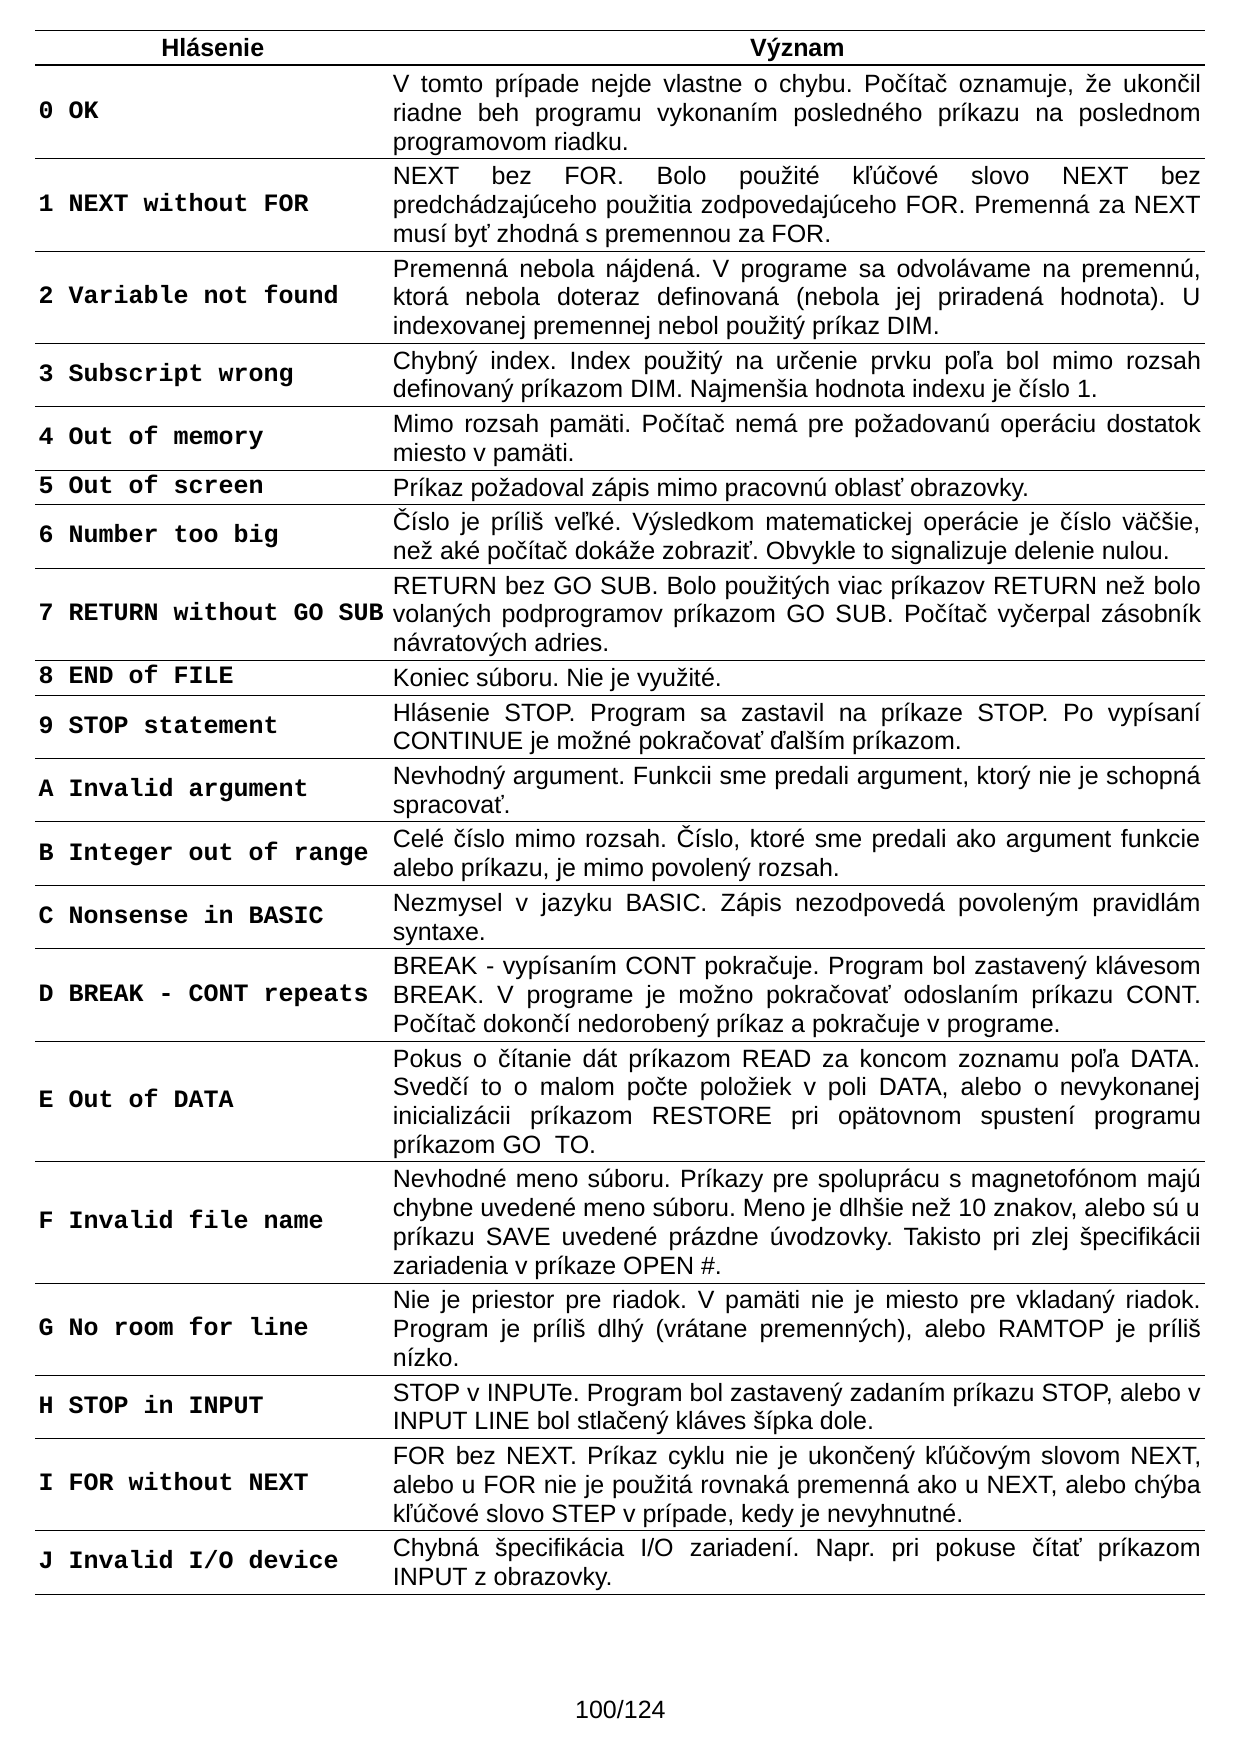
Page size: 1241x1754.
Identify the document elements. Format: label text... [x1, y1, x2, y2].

table_cell D BREAK - CONT repeats [35, 949, 390, 1041]
table_cell 6 Number too big [35, 505, 390, 568]
table_cell 4 Out of memory [35, 407, 390, 469]
table_cell 3 Subscript wrong [35, 344, 390, 406]
table_cell FOR bez NEXT. Príkaz cyklu nie je ukončený kľúčovým slovom NEXT, alebo u FOR nie je použitá rovnaká premenná ako u NEXT, alebo chýba kľúčové slovo STEP v prípade, kedy je nevyhnutné. [390, 1439, 1205, 1530]
table_cell Premenná nebola nájdená. V programe sa odvolávame na premennú, ktorá nebola doteraz definovaná (nebola jej priradená hodnota). U indexovanej premennej nebol použitý príkaz DIM. [390, 252, 1205, 343]
table_cell 7 RETURN without GO SUB [35, 569, 390, 660]
table_cell STOP v INPUTe. Program bol zastavený zadaním príkazu STOP, alebo v INPUT LINE bol stlačený kláves šípka dole. [390, 1376, 1205, 1438]
table_cell 9 STOP statement [35, 696, 390, 758]
table_cell RETURN bez GO SUB. Bolo použitých viac príkazov RETURN než bolo volaných podprogramov príkazom GO SUB. Počítač vyčerpal zásobník návratových adries. [390, 569, 1205, 660]
table_cell G No room for line [35, 1284, 390, 1374]
table_cell F Invalid file name [35, 1162, 390, 1282]
table_cell Pokus o čítanie dát príkazom READ za koncom zoznamu poľa DATA. Svedčí to o malom počte položiek v poli DATA, alebo o nevykonanej inicializácii príkazom RESTORE pri opätovnom spustení programu príkazom GO TO. [390, 1042, 1205, 1161]
table_cell V tomto prípade nejde vlastne o chybu. Počítač oznamuje, že ukončil riadne beh programu vykonaním posledného príkazu na poslednom programovom riadku. [390, 66, 1205, 158]
table_cell Nezmysel v jazyku BASIC. Zápis nezodpovedá povoleným pravidlám syntaxe. [390, 886, 1205, 948]
table_cell A Invalid argument [35, 759, 390, 821]
table_cell H STOP in INPUT [35, 1376, 390, 1438]
table_cell E Out of DATA [35, 1042, 390, 1161]
table_header Hlásenie [35, 31, 390, 64]
table_cell Mimo rozsah pamäti. Počítač nemá pre požadovanú operáciu dostatok miesto v pamäti. [390, 407, 1205, 469]
table_cell Koniec súboru. Nie je využité. [390, 661, 1205, 694]
table_cell NEXT bez FOR. Bolo použité kľúčové slovo NEXT bez predchádzajúceho použitia zodpovedajúceho FOR. Premenná za NEXT musí byť zhodná s premennou za FOR. [390, 159, 1205, 251]
table_cell J Invalid I/O device [35, 1531, 390, 1594]
table_cell Hlásenie STOP. Program sa zastavil na príkaze STOP. Po vypísaní CONTINUE je možné pokračovať ďalším príkazom. [390, 696, 1205, 758]
table_cell C Nonsense in BASIC [35, 886, 390, 948]
table_cell Chybný index. Index použitý na určenie prvku poľa bol mimo rozsah definovaný príkazom DIM. Najmenšia hodnota indexu je číslo 1. [390, 344, 1205, 406]
table_cell BREAK - vypísaním CONT pokračuje. Program bol zastavený klávesom BREAK. V programe je možno pokračovať odoslaním príkazu CONT. Počítač dokončí nedorobený príkaz a pokračuje v programe. [390, 949, 1205, 1041]
table_cell 2 Variable not found [35, 252, 390, 343]
table_cell 5 Out of screen [35, 471, 390, 504]
table_cell Nevhodné meno súboru. Príkazy pre spoluprácu s magnetofónom majú chybne uvedené meno súboru. Meno je dlhšie než 10 znakov, alebo sú u príkazu SAVE uvedené prázdne úvodzovky. Takisto pri zlej špecifikácii zariadenia v príkaze OPEN #. [390, 1162, 1205, 1282]
table_cell Nevhodný argument. Funkcii sme predali argument, ktorý nie je schopná spracovať. [390, 759, 1205, 821]
table_cell Príkaz požadoval zápis mimo pracovnú oblasť obrazovky. [390, 471, 1205, 504]
table_cell Celé číslo mimo rozsah. Číslo, ktoré sme predali ako argument funkcie alebo príkazu, je mimo povolený rozsah. [390, 822, 1205, 885]
table_cell 1 NEXT without FOR [35, 159, 390, 251]
table_cell B Integer out of range [35, 822, 390, 885]
table_cell 0 OK [35, 66, 390, 158]
table_cell Nie je priestor pre riadok. V pamäti nie je miesto pre vkladaný riadok. Program je príliš dlhý (vrátane premenných), alebo RAMTOP je príliš nízko. [390, 1284, 1205, 1374]
table_cell Číslo je príliš veľké. Výsledkom matematickej operácie je číslo väčšie, než aké počítač dokáže zobraziť. Obvykle to signalizuje delenie nulou. [390, 505, 1205, 568]
table_cell I FOR without NEXT [35, 1439, 390, 1530]
table_cell Chybná špecifikácia I/O zariadení. Napr. pri pokuse čítať príkazom INPUT z obrazovky. [390, 1531, 1205, 1594]
table_cell 8 END of FILE [35, 661, 390, 694]
table_header Význam [390, 31, 1205, 64]
